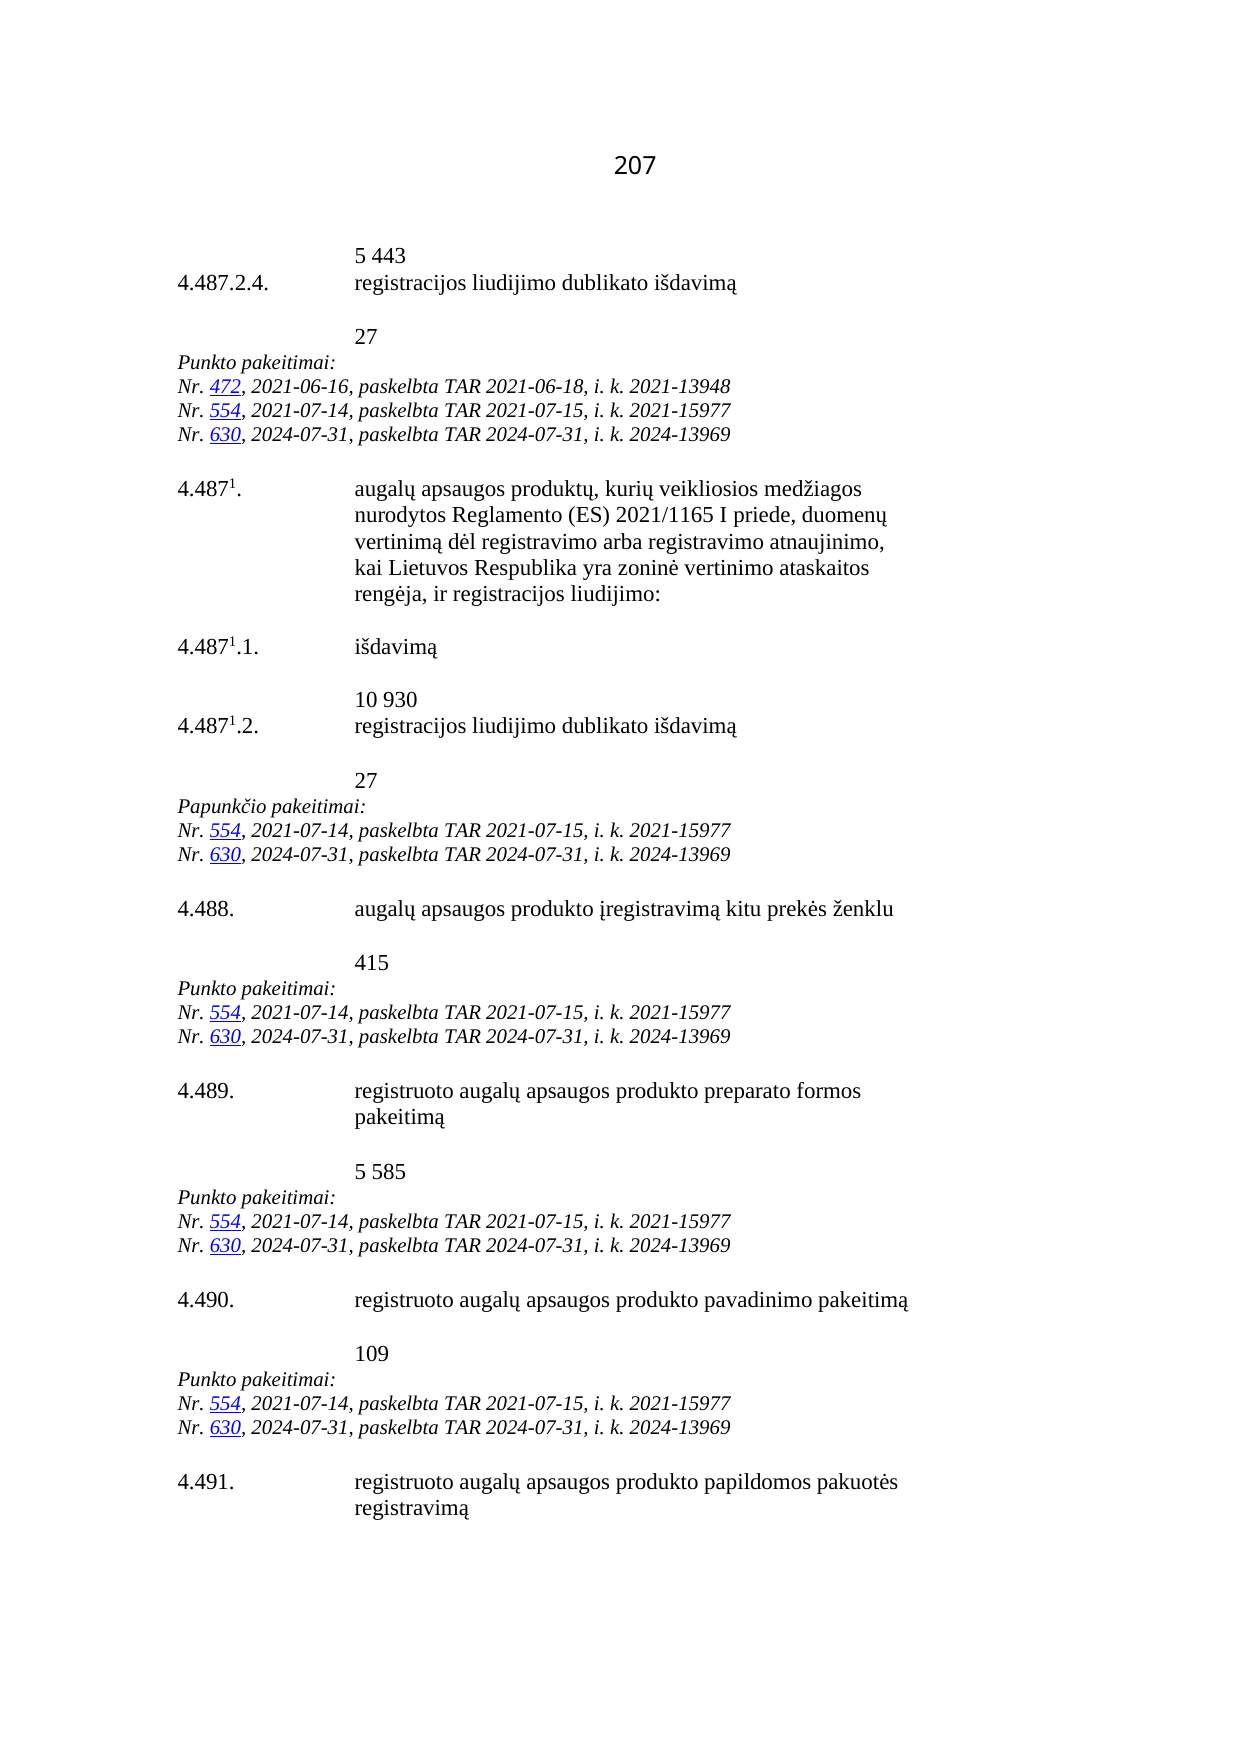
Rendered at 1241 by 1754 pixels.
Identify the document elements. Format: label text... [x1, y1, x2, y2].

text 5 443 [177, 216, 915, 268]
text Nr. 554, 2021-07-14, paskelbta TAR 2021-07-15, i. k. 2021-15977 [177, 1209, 1092, 1233]
text Nr. 554, 2021-07-14, paskelbta TAR 2021-07-15, i. k. 2021-15977 [177, 1391, 1092, 1415]
text 4.4871.2. registracijos liudijimo dublikato išdavimą 27 [177, 712, 915, 794]
text Nr. 554, 2021-07-14, paskelbta TAR 2021-07-15, i. k. 2021-15977 [177, 1000, 1092, 1024]
text Nr. 630, 2024-07-31, paskelbta TAR 2024-07-31, i. k. 2024-13969 [177, 842, 1092, 866]
text 4.4871. augalų apsaugos produktų, kurių veikliosios medžiagos nurodytos Reglamento (ES) 2021/1165 I priede, duomenų vertinimą dėl registravimo arba registravimo atnaujinimo, kai Lietuvos Respublika yra zoninė vertinimo ataskaitos rengėja, ir registracijos liudijimo: [177, 475, 915, 633]
text Nr. 630, 2024-07-31, paskelbta TAR 2024-07-31, i. k. 2024-13969 [177, 1415, 1092, 1439]
text Punkto pakeitimai: [177, 1367, 1092, 1391]
text Papunkčio pakeitimai: [177, 794, 1092, 818]
text Punkto pakeitimai: [177, 976, 1092, 1000]
text Punkto pakeitimai: [177, 350, 1092, 374]
text Nr. 472, 2021-06-16, paskelbta TAR 2021-06-18, i. k. 2021-13948 [177, 374, 1092, 398]
text 4.490. registruoto augalų apsaugos produkto pavadinimo pakeitimą 109 [177, 1286, 915, 1367]
text Nr. 554, 2021-07-14, paskelbta TAR 2021-07-15, i. k. 2021-15977 [177, 818, 1092, 842]
text 4.489. registruoto augalų apsaugos produkto preparato formos pakeitimą 5 585 [177, 1077, 915, 1185]
text Punkto pakeitimai: [177, 1185, 1092, 1209]
text 4.488. augalų apsaugos produkto įregistravimą kitu prekės ženklu 415 [177, 894, 915, 976]
text Nr. 630, 2024-07-31, paskelbta TAR 2024-07-31, i. k. 2024-13969 [177, 1024, 1092, 1048]
text Nr. 630, 2024-07-31, paskelbta TAR 2024-07-31, i. k. 2024-13969 [177, 1233, 1092, 1257]
text Nr. 554, 2021-07-14, paskelbta TAR 2021-07-15, i. k. 2021-15977 [177, 398, 1092, 422]
text 4.491. registruoto augalų apsaugos produkto papildomos pakuotės registravimą [177, 1468, 915, 1547]
text 4.487.2.4. registracijos liudijimo dublikato išdavimą 27 [177, 268, 915, 350]
text 4.4871.1. išdavimą 10 930 [177, 633, 915, 712]
text Nr. 630, 2024-07-31, paskelbta TAR 2024-07-31, i. k. 2024-13969 [177, 422, 1092, 446]
